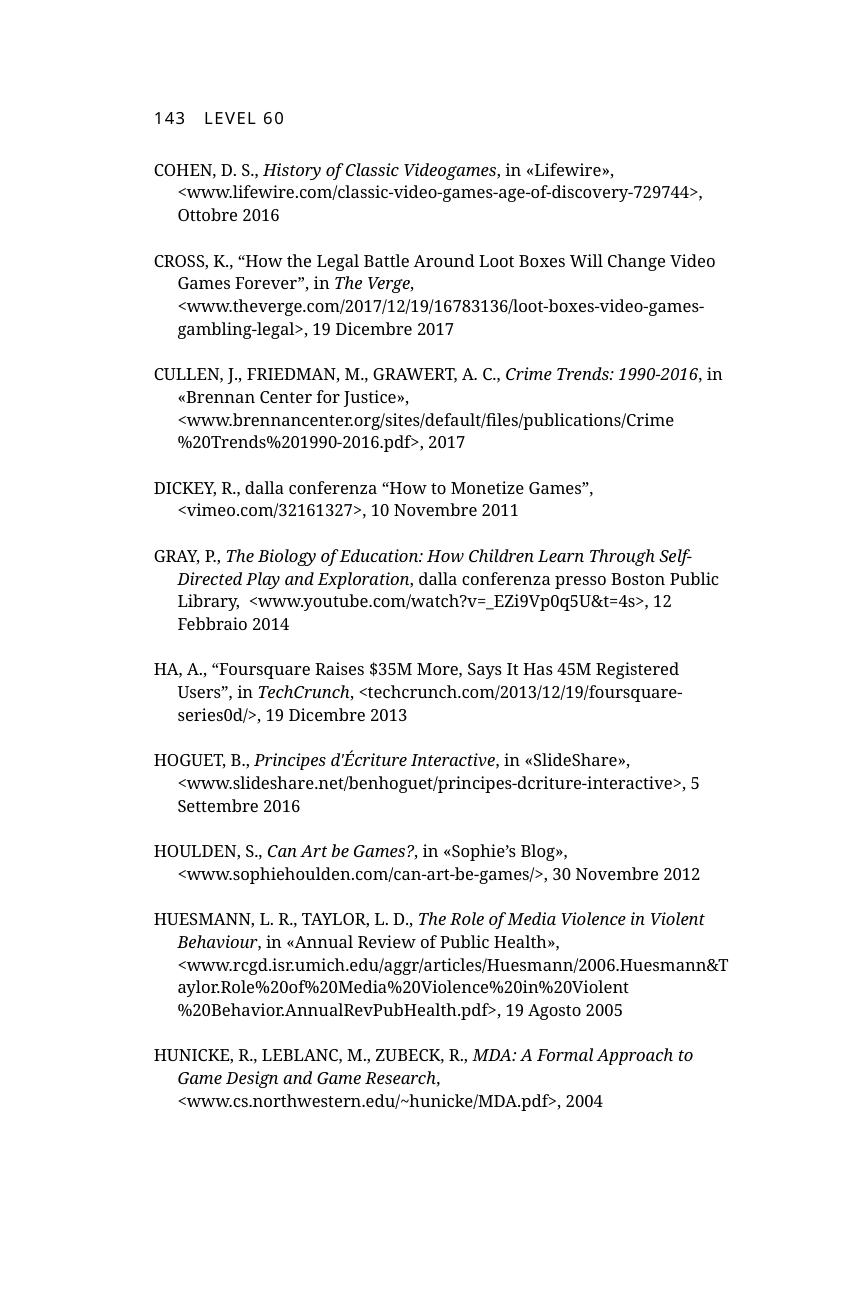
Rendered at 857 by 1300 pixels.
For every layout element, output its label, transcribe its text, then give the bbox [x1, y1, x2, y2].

text COHEN, D. S., History of Classic Videogames, in «Lifewire», <www.lifewire.com/classic-video-games-age-of-discovery-729744>, Ottobre 2016 [153, 158, 732, 227]
text HA, A., “Foursquare Raises $35M More, Says It Has 45M Registered Users”, in TechCrunch, <techcrunch.com/2013/12/19/foursquare-series0d/>, 19 Dicembre 2013 [153, 658, 732, 726]
text CULLEN, J., FRIEDMAN, M., GRAWERT, A. C., Crime Trends: 1990-2016, in «Brennan Center for Justice», <www.brennancenter.org/sites/default/files/publications/Crime%20Trends%201990-2016.pdf>, 2017 [153, 363, 732, 454]
text CROSS, K., “How the Legal Battle Around Loot Boxes Will Change Video Games Forever”, in The Verge, <www.theverge.com/2017/12/19/16783136/loot-boxes-video-games-gambling-legal>, 19 Dicembre 2017 [153, 249, 732, 340]
text DICKEY, R., dalla conferenza “How to Monetize Games”, <vimeo.com/32161327>, 10 Novembre 2011 [153, 476, 732, 522]
text HOGUET, B., Principes d'Écriture Interactive, in «SlideShare», <www.slideshare.net/benhoguet/principes-dcriture-interactive>, 5 Settembre 2016 [153, 749, 732, 817]
text HOULDEN, S., Can Art be Games?, in «Sophie’s Blog», <www.sophiehoulden.com/can-art-be-games/>, 30 Novembre 2012 [153, 840, 732, 885]
text GRAY, P., The Biology of Education: How Children Learn Through Self-Directed Play and Exploration, dalla conferenza presso Boston Public Library, <www.youtube.com/watch?v=_EZi9Vp0q5U&t=4s>, 12 Febbraio 2014 [153, 544, 732, 635]
text HUNICKE, R., LEBLANC, M., ZUBECK, R., MDA: A Formal Approach to Game Design and Game Research, <www.cs.northwestern.edu/~hunicke/MDA.pdf>, 2004 [153, 1044, 732, 1112]
text HUESMANN, L. R., TAYLOR, L. D., The Role of Media Violence in Violent Behaviour, in «Annual Review of Public Health», <www.rcgd.isr.umich.edu/aggr/articles/Huesmann/2006.Huesmann&Taylor.Role%20of%20Media%20Violence%20in%20Violent%20Behavior.AnnualRevPubHealth.pdf>, 19 Agosto 2005 [153, 908, 732, 1021]
